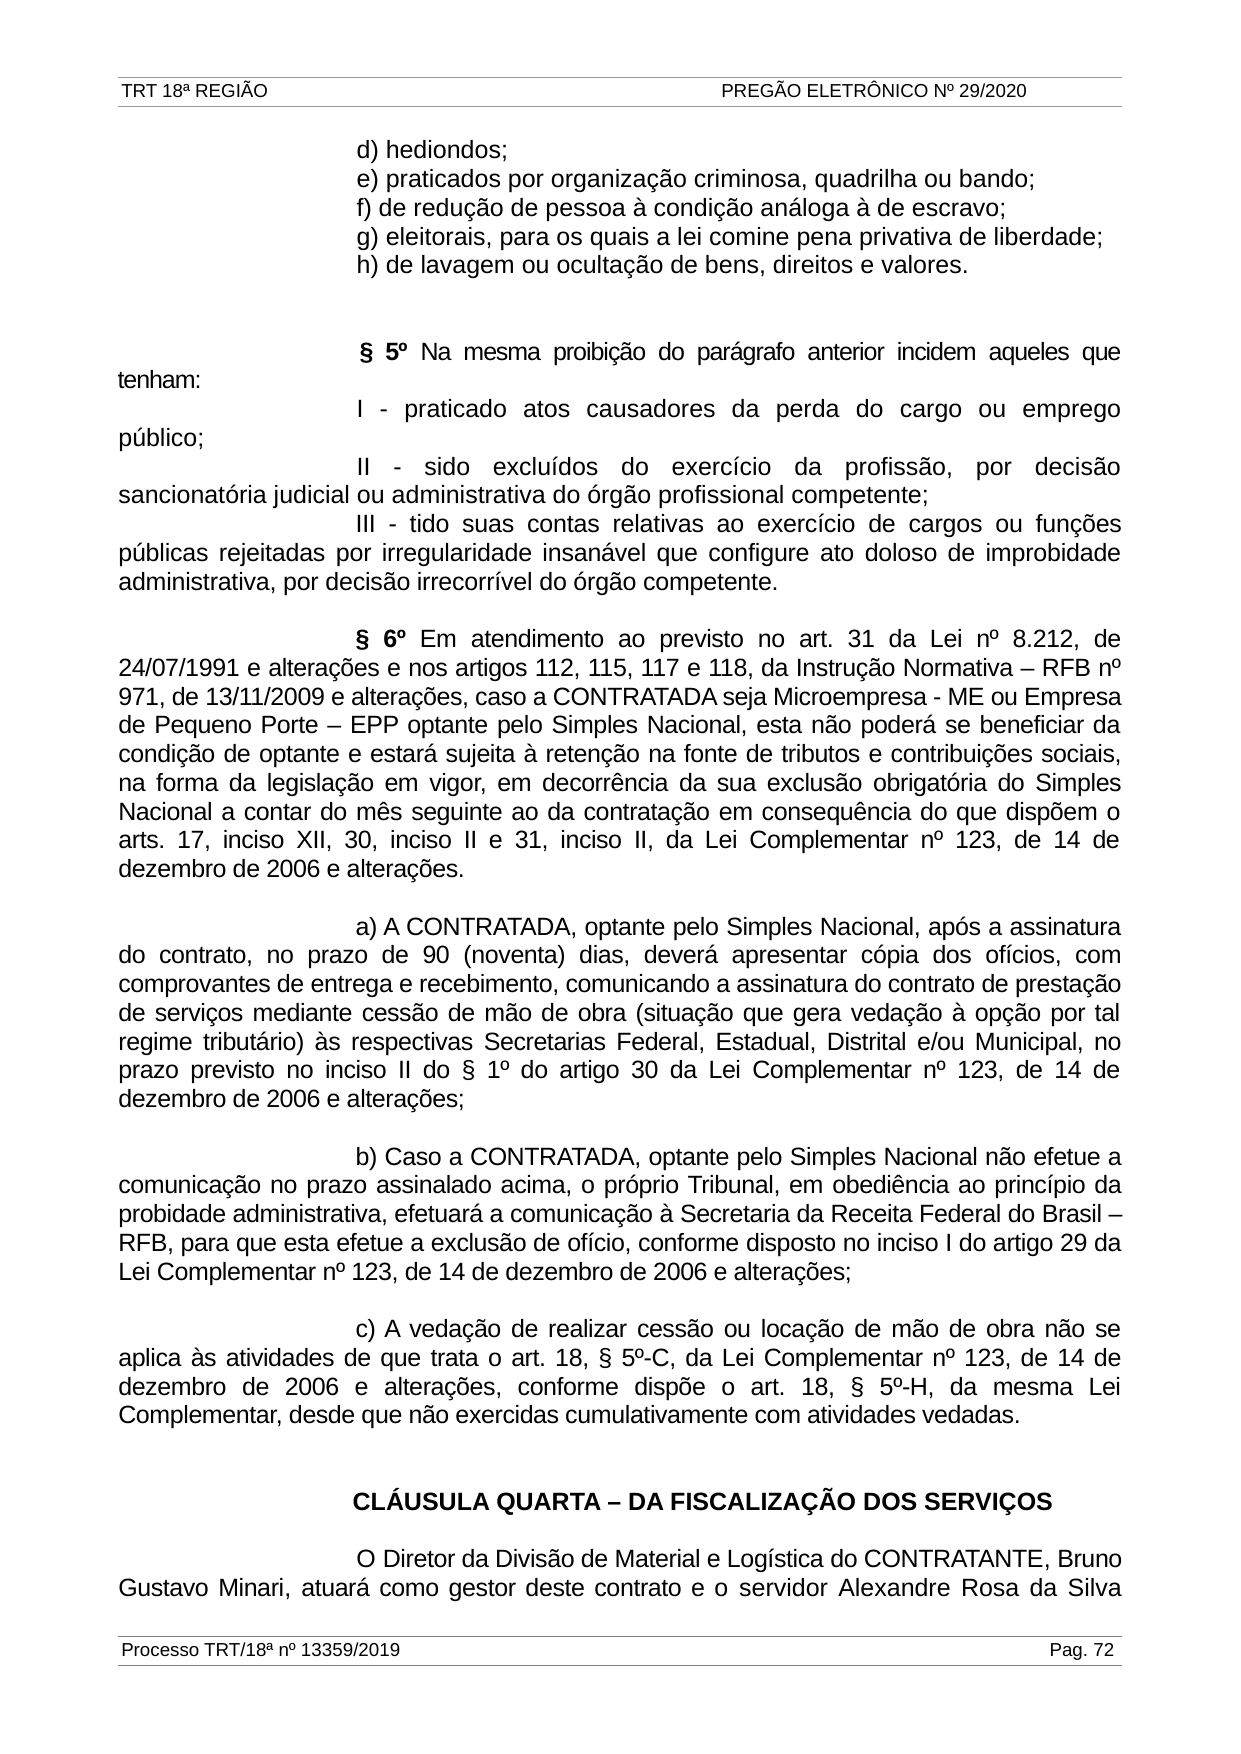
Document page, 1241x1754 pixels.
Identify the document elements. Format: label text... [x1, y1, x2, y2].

text I - praticado atos causadores da perda do cargo ou emprego público; [118, 394, 1122, 452]
text h) de lavagem ou ocultação de bens, direitos e valores. [119, 251, 1122, 279]
text a) A CONTRATADA, optante pelo Simples Nacional, após a assinatura do contrato, no prazo de 90 (noventa) dias, deverá apresentar cópia dos ofícios, com comprovantes de entrega e recebimento, comunicando a assinatura do contrato de prestação de serviços mediante cessão de mão de obra (situação que gera vedação à opção por tal regime tributário) às respectivas Secretarias Federal, Estadual, Distrital e/ou Municipal, no prazo previsto no inciso II do § 1º do artigo 30 da Lei Complementar nº 123, de 14 de dezembro de 2006 e alterações; [118, 912, 1122, 1113]
text § 6º Em atendimento ao previsto no art. 31 da Lei nº 8.212, de 24/07/1991 e alterações e nos artigos 112, 115, 117 e 118, da Instrução Normativa – RFB nº 971, de 13/11/2009 e alterações, caso a CONTRATADA seja Microempresa - ME ou Empresa de Pequeno Porte – EPP optante pelo Simples Nacional, esta não poderá se beneficiar da condição de optante e estará sujeita à retenção na fonte de tributos e contribuições sociais, na forma da legislação em vigor, em decorrência da sua exclusão obrigatória do Simples Nacional a contar do mês seguinte ao da contratação em consequência do que dispõem o arts. 17, inciso XII, 30, inciso II e 31, inciso II, da Lei Complementar nº 123, de 14 de dezembro de 2006 e alterações. [118, 624, 1122, 883]
text g) eleitorais, para os quais a lei comine pena privativa de liberdade; [119, 222, 1122, 251]
text CLÁUSULA QUARTA – DA FISCALIZAÇÃO DOS SERVIÇOS [118, 1487, 1122, 1516]
text O Diretor da Divisão de Material e Logística do CONTRATANTE, Bruno Gustavo Minari, atuará como gestor deste contrato e o servidor Alexandre Rosa da Silva [118, 1544, 1122, 1602]
text e) praticados por organização criminosa, quadrilha ou bando; [119, 164, 1122, 193]
text III - tido suas contas relativas ao exercício de cargos ou funções públicas rejeitadas por irregularidade insanável que configure ato doloso de improbidade administrativa, por decisão irrecorrível do órgão competente. [118, 509, 1122, 596]
text d) hediondos; [119, 136, 1122, 164]
text b) Caso a CONTRATADA, optante pelo Simples Nacional não efetue a comunicação no prazo assinalado acima, o próprio Tribunal, em obediência ao princípio da probidade administrativa, efetuará a comunicação à Secretaria da Receita Federal do Brasil – RFB, para que esta efetue a exclusão de ofício, conforme disposto no inciso I do artigo 29 da Lei Complementar nº 123, de 14 de dezembro de 2006 e alterações; [118, 1142, 1122, 1286]
text f) de redução de pessoa à condição análoga à de escravo; [119, 193, 1122, 222]
text II - sido excluídos do exercício da profissão, por decisão sancionatória judicial ou administrativa do órgão profissional competente; [118, 452, 1122, 509]
text c) A vedação de realizar cessão ou locação de mão de obra não se aplica às atividades de que trata o art. 18, § 5º-C, da Lei Complementar nº 123, de 14 de dezembro de 2006 e alterações, conforme dispõe o art. 18, § 5º-H, da mesma Lei Complementar, desde que não exercidas cumulativamente com atividades vedadas. [118, 1314, 1122, 1429]
text § 5º Na mesma proibição do parágrafo anterior incidem aqueles que tenham: [117, 337, 1122, 394]
